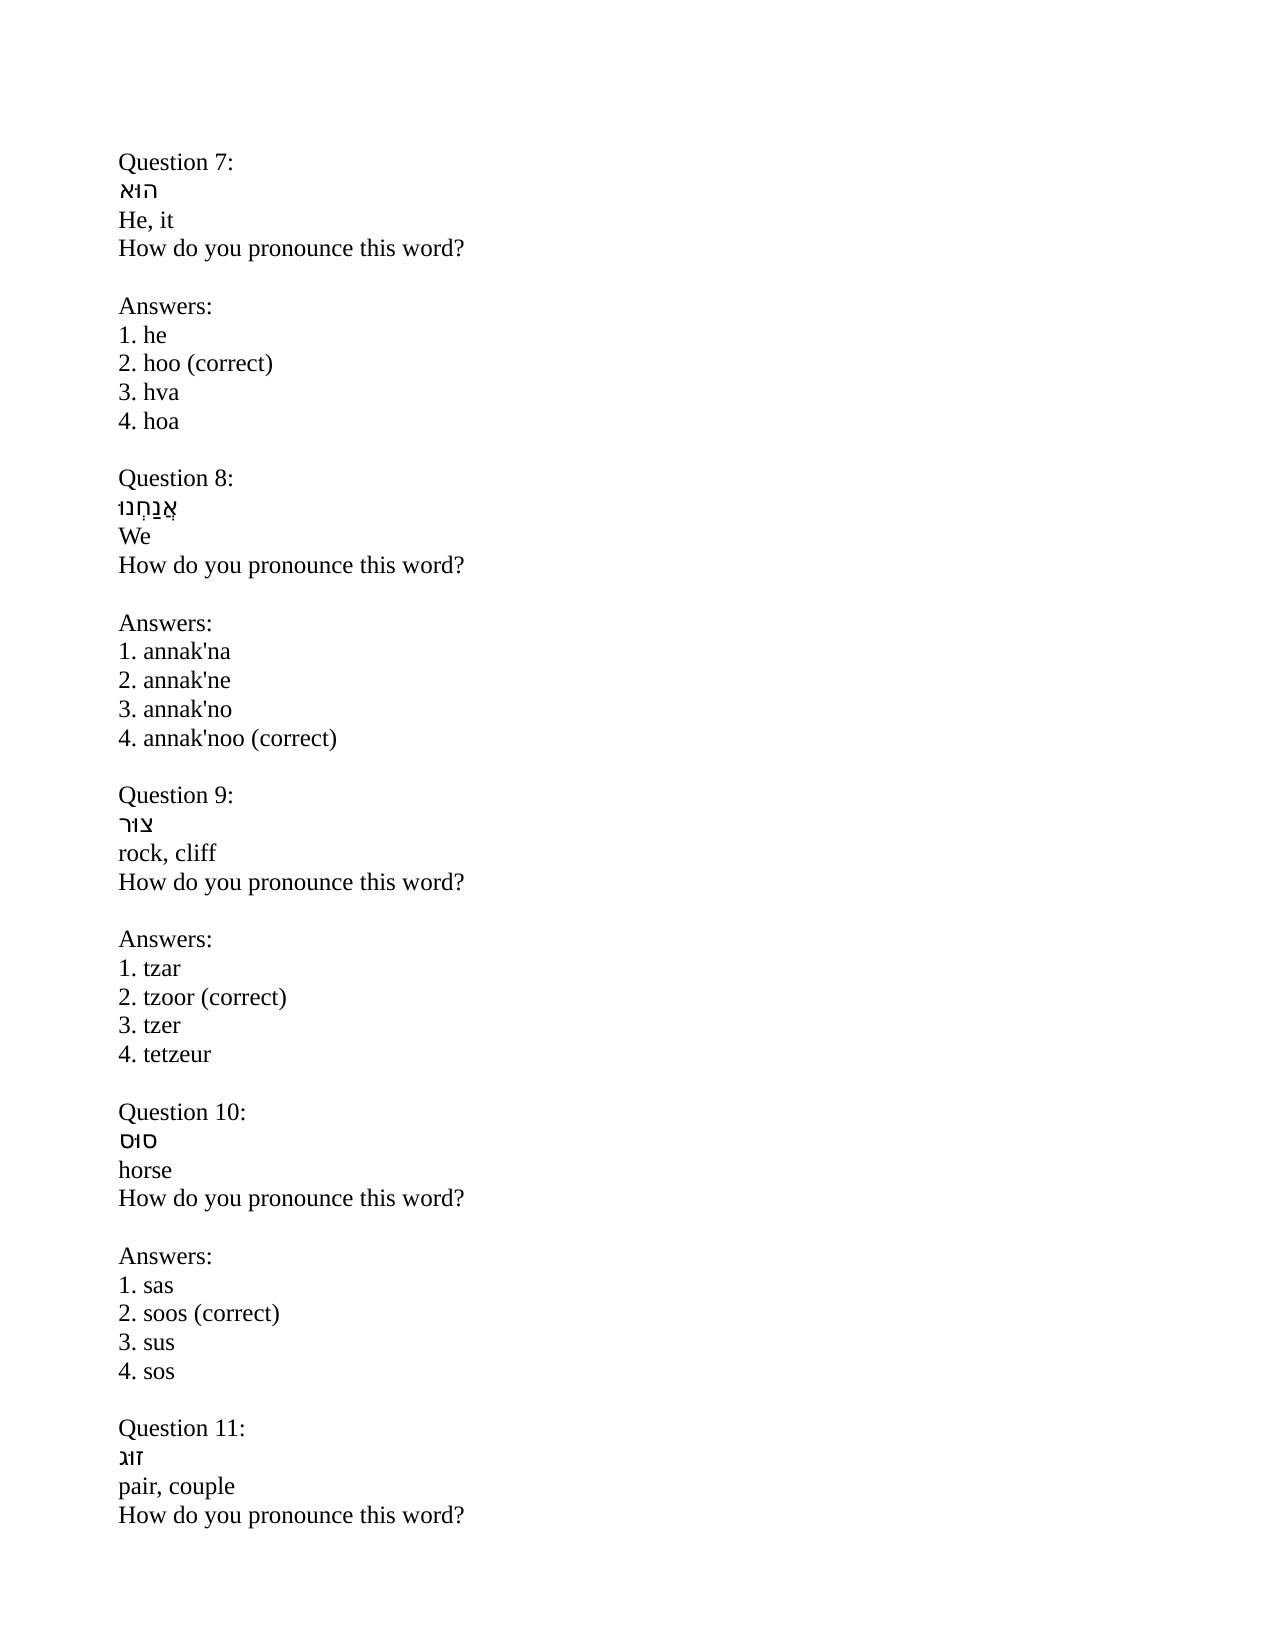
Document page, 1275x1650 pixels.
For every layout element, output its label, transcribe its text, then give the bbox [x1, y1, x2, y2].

text horse [118, 1155, 1157, 1183]
text 4. annak'noo (correct) [118, 723, 1157, 751]
text How do you pronounce this word? [118, 867, 1157, 896]
text We [118, 521, 1157, 550]
text How do you pronounce this word? [118, 233, 1157, 262]
text Question 8: [118, 463, 1157, 492]
text Question 7: [118, 147, 1157, 176]
text Answers: [118, 291, 1157, 320]
text Answers: [118, 1241, 1157, 1270]
text How do you pronounce this word? [118, 1183, 1157, 1212]
text 3. sus [118, 1327, 1157, 1356]
text pair, couple [118, 1471, 1157, 1500]
text Answers: [118, 924, 1157, 953]
text How do you pronounce this word? [118, 550, 1157, 579]
text He, it [118, 205, 1157, 233]
text Question 9: [118, 780, 1157, 809]
text Answers: [118, 608, 1157, 636]
text 4. tetzeur [118, 1039, 1157, 1068]
text 4. hoa [118, 406, 1157, 435]
text 2. tzoor (correct) [118, 982, 1157, 1011]
text אֲנַחְנוּ [118, 492, 1157, 521]
text How do you pronounce this word? [118, 1500, 1157, 1529]
text 2. annak'ne [118, 665, 1157, 694]
text 1. tzar [118, 953, 1157, 982]
text Question 10: [118, 1097, 1157, 1126]
text 4. sos [118, 1356, 1157, 1385]
text 3. hva [118, 377, 1157, 406]
text זוּג [118, 1442, 1157, 1471]
text 1. sas [118, 1270, 1157, 1298]
text Question 11: [118, 1413, 1157, 1442]
text 3. annak'no [118, 694, 1157, 723]
text 1. he [118, 320, 1157, 348]
text 3. tzer [118, 1011, 1157, 1039]
text 2. hoo (correct) [118, 348, 1157, 377]
text צוּר [118, 809, 1157, 838]
text 1. annak'na [118, 636, 1157, 665]
text הוּא [118, 176, 1157, 205]
text סוּס [118, 1126, 1157, 1155]
text 2. soos (correct) [118, 1298, 1157, 1327]
text rock, cliff [118, 838, 1157, 867]
